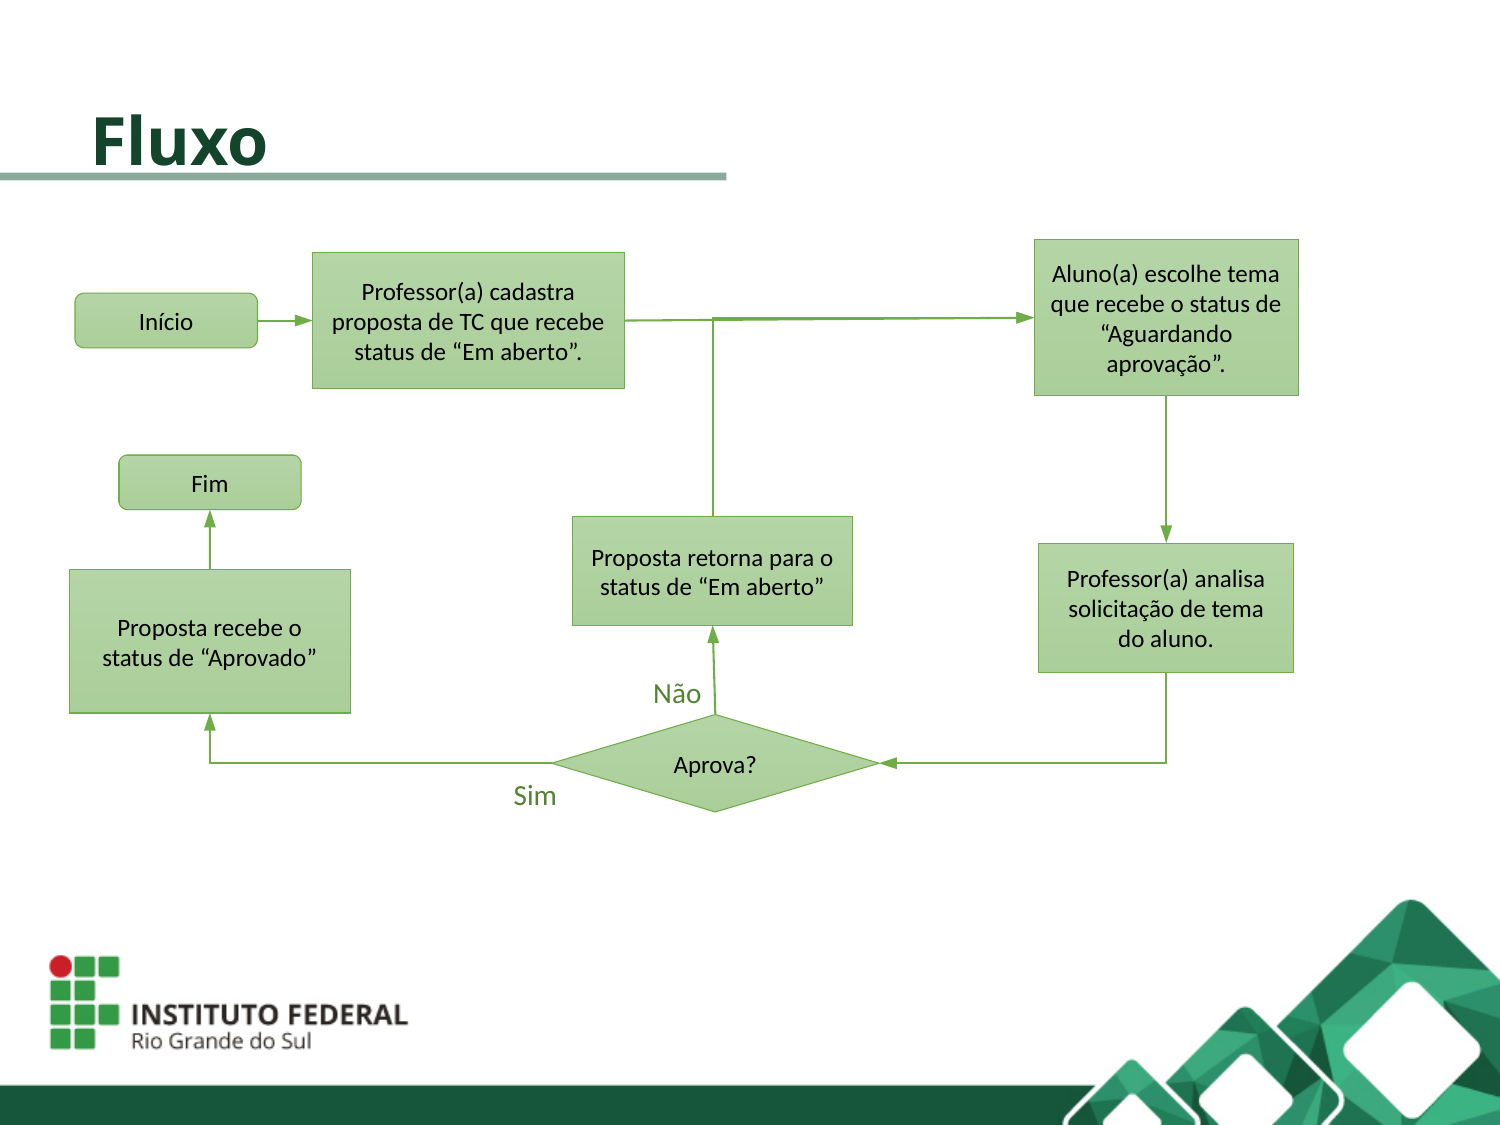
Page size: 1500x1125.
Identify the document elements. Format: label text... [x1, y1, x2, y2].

text_box Fim [118, 454, 302, 510]
text_box Início [75, 293, 258, 348]
text_box Aluno(a) escolhe tema que recebe o status de “Aguardando aprovação”. [1034, 240, 1299, 396]
text_box Proposta recebe o status de “Aprovado” [70, 569, 350, 713]
text_box Aprova? [552, 715, 879, 812]
text_box Proposta retorna para o status de “Em aberto” [572, 517, 853, 625]
text_box Sim [498, 768, 573, 820]
text_box [0, 173, 75, 180]
text_box Professor(a) cadastra proposta de TC que recebe status de “Em aberto”. [313, 253, 625, 388]
text_box Professor(a) analisa solicitação de tema do aluno. [1039, 543, 1294, 672]
text_box Não [638, 667, 718, 718]
title Fluxo [75, 45, 1426, 233]
